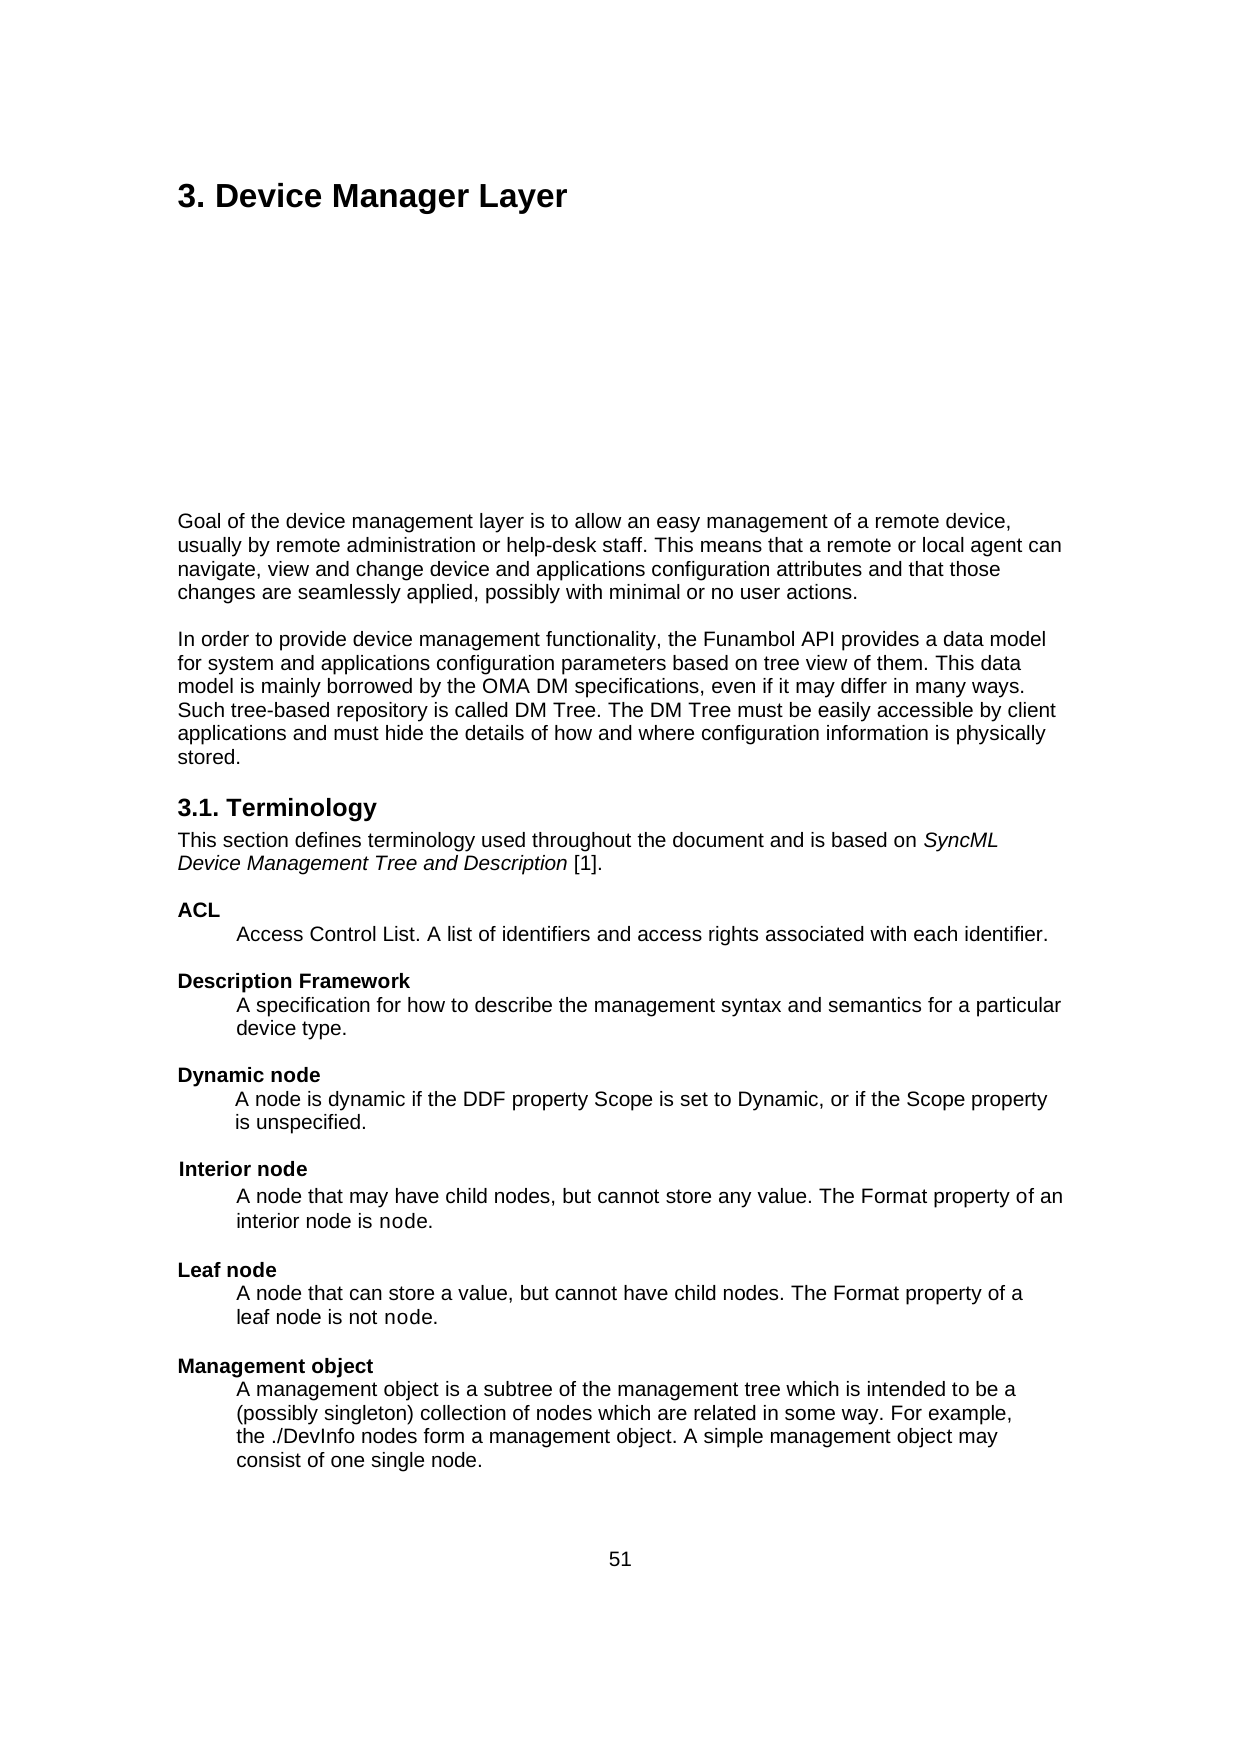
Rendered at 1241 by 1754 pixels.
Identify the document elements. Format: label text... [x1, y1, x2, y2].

text This section defines terminology used throughout the document and is based on SyncML Device Management Tree and Description [1]. [177, 828, 1063, 875]
text Leaf node [177, 1258, 1063, 1282]
text A node that may have child nodes, but cannot store any value. The Format property of an interior node is node. [236, 1181, 1063, 1235]
subtitle Device Manager Layer [177, 177, 1063, 215]
text Dynamic node [177, 1064, 1063, 1087]
text ACL [177, 899, 1063, 922]
text A node that can store a value, but cannot have child nodes. The Format property of a leaf node is not node. [236, 1282, 1063, 1331]
text Interior node [178, 1158, 1063, 1181]
text Management object [177, 1354, 1063, 1378]
text is unspecified. [235, 1111, 1063, 1134]
text Description Framework [177, 969, 1063, 993]
subtitle Terminology [177, 794, 1063, 822]
text In order to provide device management functionality, the Funambol API provides a data model for system and applications configuration parameters based on tree view of them. This data model is mainly borrowed by the OMA DM specifications, even if it may differ in many ways. [177, 628, 1063, 698]
text Such tree-based repository is called DM Tree. The DM Tree must be easily accessible by client applications and must hide the details of how and where configuration information is physically stored. [177, 698, 1063, 769]
text A node is dynamic if the DDF property Scope is set to Dynamic, or if the Scope property [235, 1087, 1063, 1111]
text Access Control List. A list of identifiers and access rights associated with each identifier. [236, 922, 1063, 946]
text Goal of the device management layer is to allow an easy management of a remote device, usually by remote administration or help-desk staff. This means that a remote or local agent can navigate, view and change device and applications configuration attributes and that those changes are seamlessly applied, possibly with minimal or no user actions. [177, 510, 1063, 604]
text A specification for how to describe the management syntax and semantics for a particular device type. [236, 993, 1063, 1040]
text A management object is a subtree of the management tree which is intended to be a (possibly singleton) collection of nodes which are related in some way. For example, the ./DevInfo nodes form a management object. A simple management object may consist of one single node. [236, 1378, 1063, 1472]
